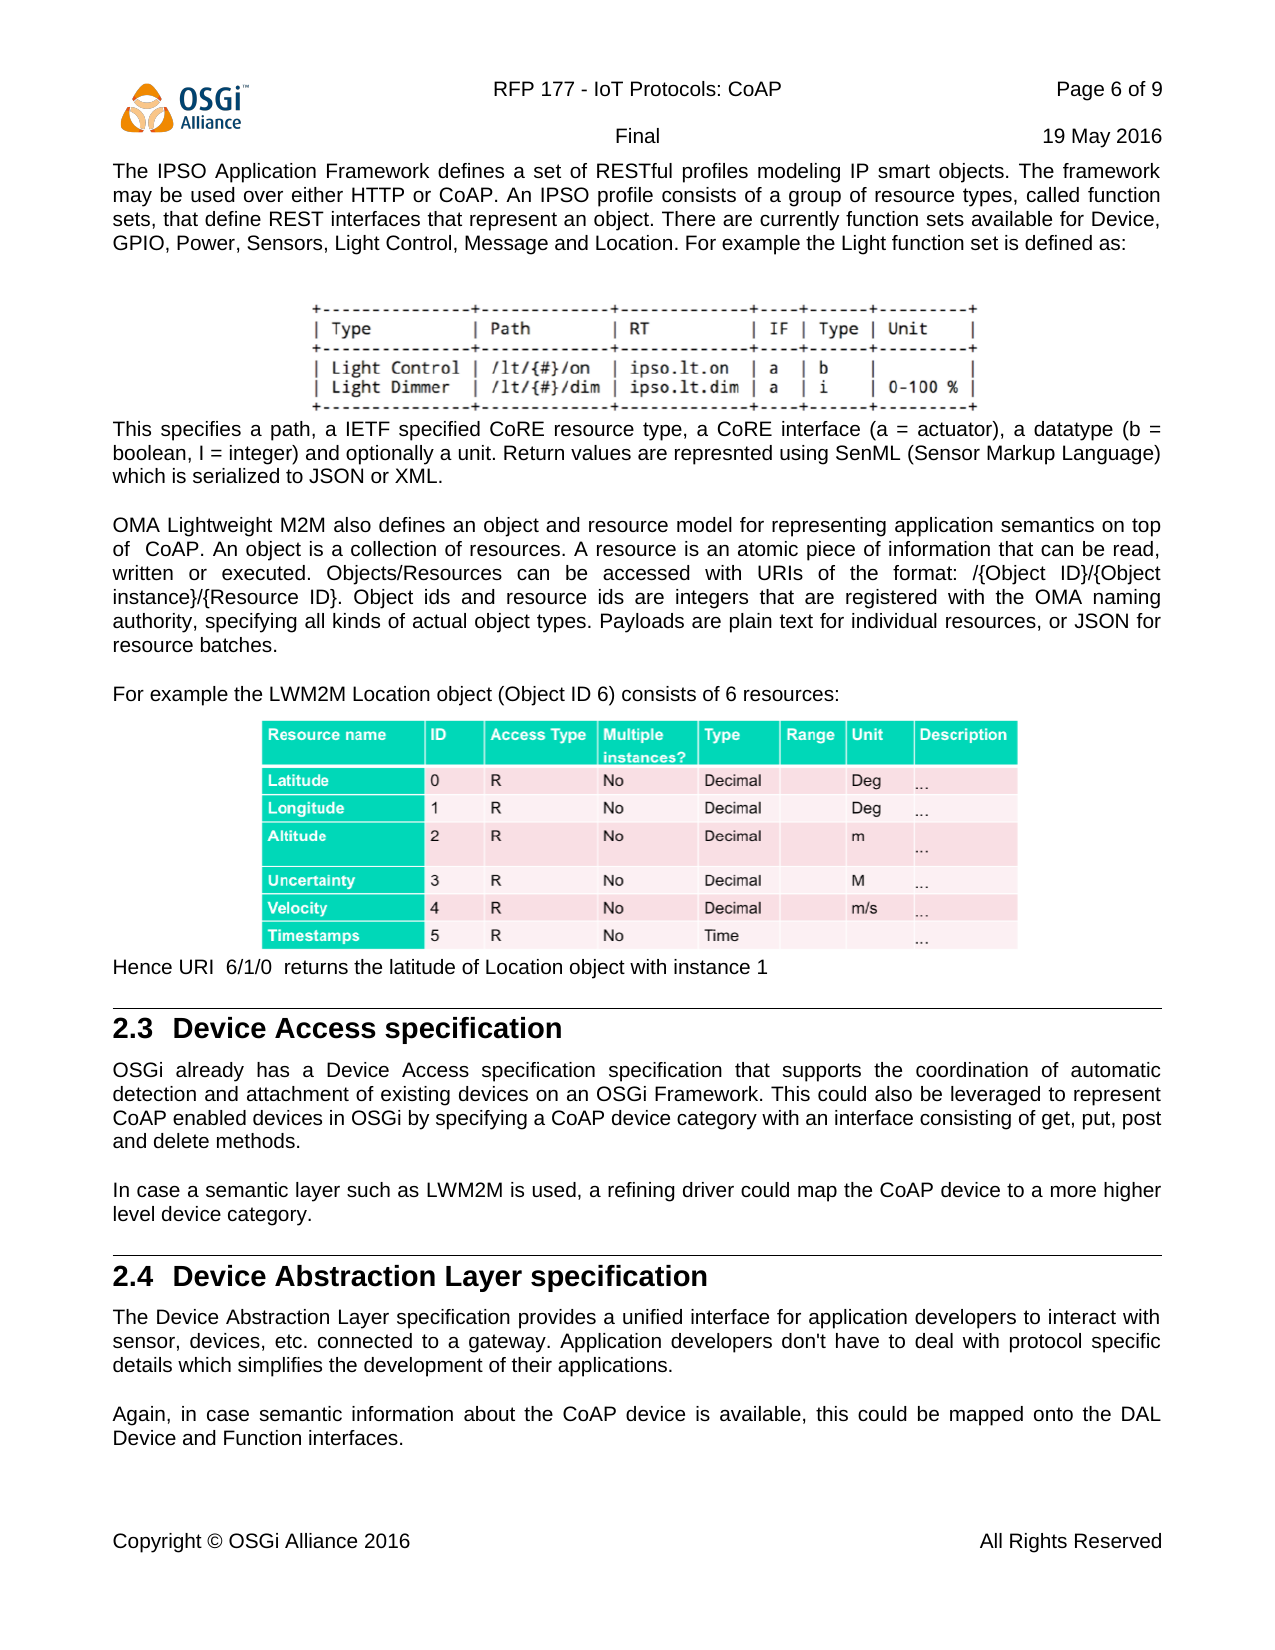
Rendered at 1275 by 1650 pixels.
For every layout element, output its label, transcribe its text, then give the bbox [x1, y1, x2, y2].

picture [251, 718, 1024, 956]
text For example the LWM2M Location object (Object ID 6) consists of 6 resources: [112, 682, 1162, 706]
picture [113, 76, 257, 140]
text Again, in case semantic information about the CoAP device is available, this could be mapped onto the DAL Device and Function interfaces. [112, 1401, 1162, 1449]
text OMA Lightweight M2M also defines an object and resource model for representing application semantics on top of CoAP. An object is a collection of resources. A resource is an atomic piece of information that can be read, written or executed. Objects/Resources can be accessed with URIs of the format: /{Object ID}/{Object instance}/{Resource ID}. Object ids and resource ids are integers that are registered with the OMA naming authority, specifying all kinds of actual object types. Payloads are plain text for individual resources, or JSON for resource batches. [112, 513, 1162, 657]
text In case a semantic layer such as LWM2M is used, a refining driver could map the CoAP device to a more higher level device category. [112, 1178, 1162, 1226]
text This specifies a path, a IETF specified CoRE resource type, a CoRE interface (a = actuator), a datatype (b = boolean, I = integer) and optionally a unit. Return values are represnted using SenML (Sensor Markup Language) which is serialized to JSON or XML. [112, 280, 1162, 488]
subtitle Device Abstraction Layer specification [112, 1256, 1162, 1292]
text The IPSO Application Framework defines a set of RESTful profiles modeling IP smart objects. The framework may be used over either HTTP or CoAP. An IPSO profile consists of a group of resource types, called function sets, that define REST interfaces that represent an object. There are currently function sets available for Device, GPIO, Power, Sensors, Light Control, Message and Location. For example the Light function set is defined as: [112, 159, 1162, 255]
text Hence URI 6/1/0 returns the latitude of Location object with instance 1 [112, 956, 1162, 979]
picture [300, 302, 980, 417]
text OSGi already has a Device Access specification specification that supports the coordination of automatic detection and attachment of existing devices on an OSGi Framework. This could also be leveraged to represent CoAP enabled devices in OSGi by specifying a CoAP device category with an interface consisting of get, put, post and delete methods. [112, 1057, 1162, 1153]
subtitle Device Access specification [112, 1009, 1162, 1045]
text The Device Abstraction Layer specification provides a unified interface for application developers to interact with sensor, devices, etc. connected to a gateway. Application developers don't have to deal with protocol specific details which simplifies the development of their applications. [112, 1304, 1162, 1376]
